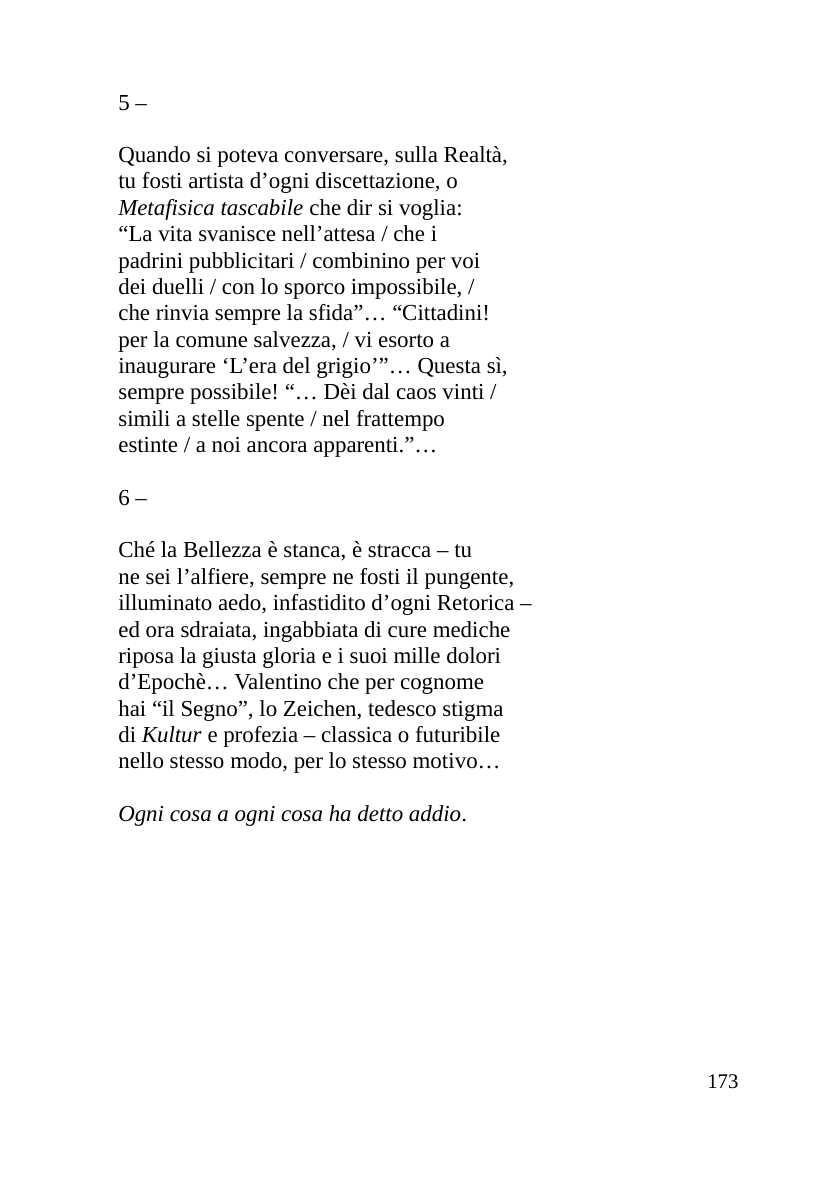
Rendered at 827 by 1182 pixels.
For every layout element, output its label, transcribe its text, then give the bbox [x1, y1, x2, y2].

text di Kultur e profezia – classica o futuribile [88, 721, 738, 747]
text Ogni cosa a ogni cosa ha detto addio. [88, 800, 738, 826]
text 5 – [88, 88, 738, 115]
text hai “il Segno”, lo Zeichen, tedesco stigma [88, 695, 738, 721]
text inaugurare ‘L’era del grigio’”… Questa sì, [88, 352, 738, 378]
text illuminato aedo, infastidito d’ogni Retorica – [88, 589, 738, 616]
text nello stesso modo, per lo stesso motivo… [88, 747, 738, 774]
text ed ora sdraiata, ingabbiata di cure mediche [88, 616, 738, 642]
text Ché la Bellezza è stanca, è stracca – tu [88, 537, 738, 563]
text d’Epochè… Valentino che per cognome [88, 668, 738, 695]
text per la comune salvezza, / vi esorto a [88, 326, 738, 352]
text che rinvia sempre la sfida”… “Cittadini! [88, 299, 738, 326]
text estinte / a noi ancora apparenti.”… [88, 431, 738, 457]
text 6 – [88, 484, 738, 510]
text Quando si poteva conversare, sulla Realtà, [88, 141, 738, 168]
text sempre possibile! “… Dèi dal caos vinti / [88, 378, 738, 405]
text ne sei l’alfiere, sempre ne fosti il pungente, [88, 563, 738, 589]
text padrini pubblicitari / combinino per voi [88, 247, 738, 273]
text “La vita svanisce nell’attesa / che i [88, 220, 738, 247]
text tu fosti artista d’ogni discettazione, o [88, 168, 738, 194]
text Metafisica tascabile che dir si voglia: [88, 194, 738, 220]
text dei duelli / con lo sporco impossibile, / [88, 273, 738, 299]
text riposa la giusta gloria e i suoi mille dolori [88, 642, 738, 668]
text simili a stelle spente / nel frattempo [88, 405, 738, 431]
